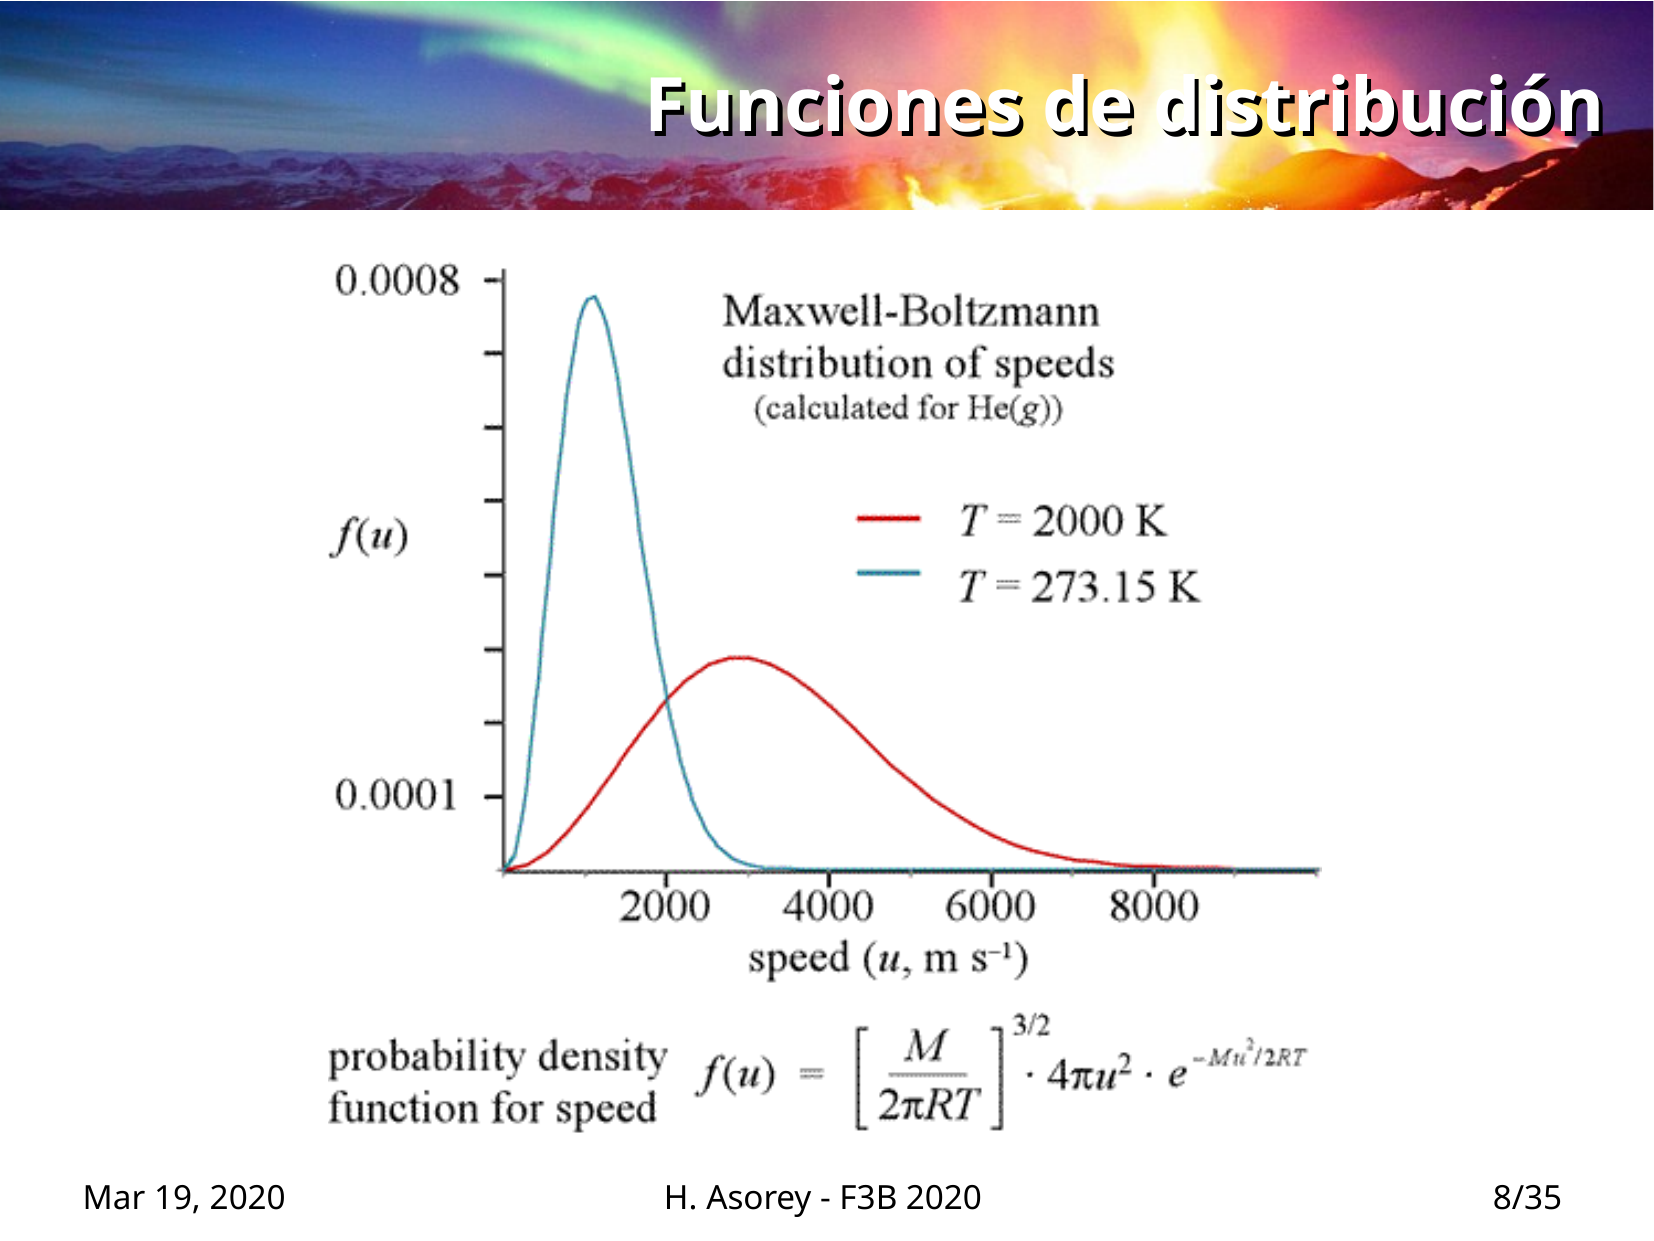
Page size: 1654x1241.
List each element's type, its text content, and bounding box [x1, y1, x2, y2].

picture [328, 254, 1322, 1156]
picture [0, 1, 1654, 210]
title Funciones de distribución [45, 11, 1606, 195]
